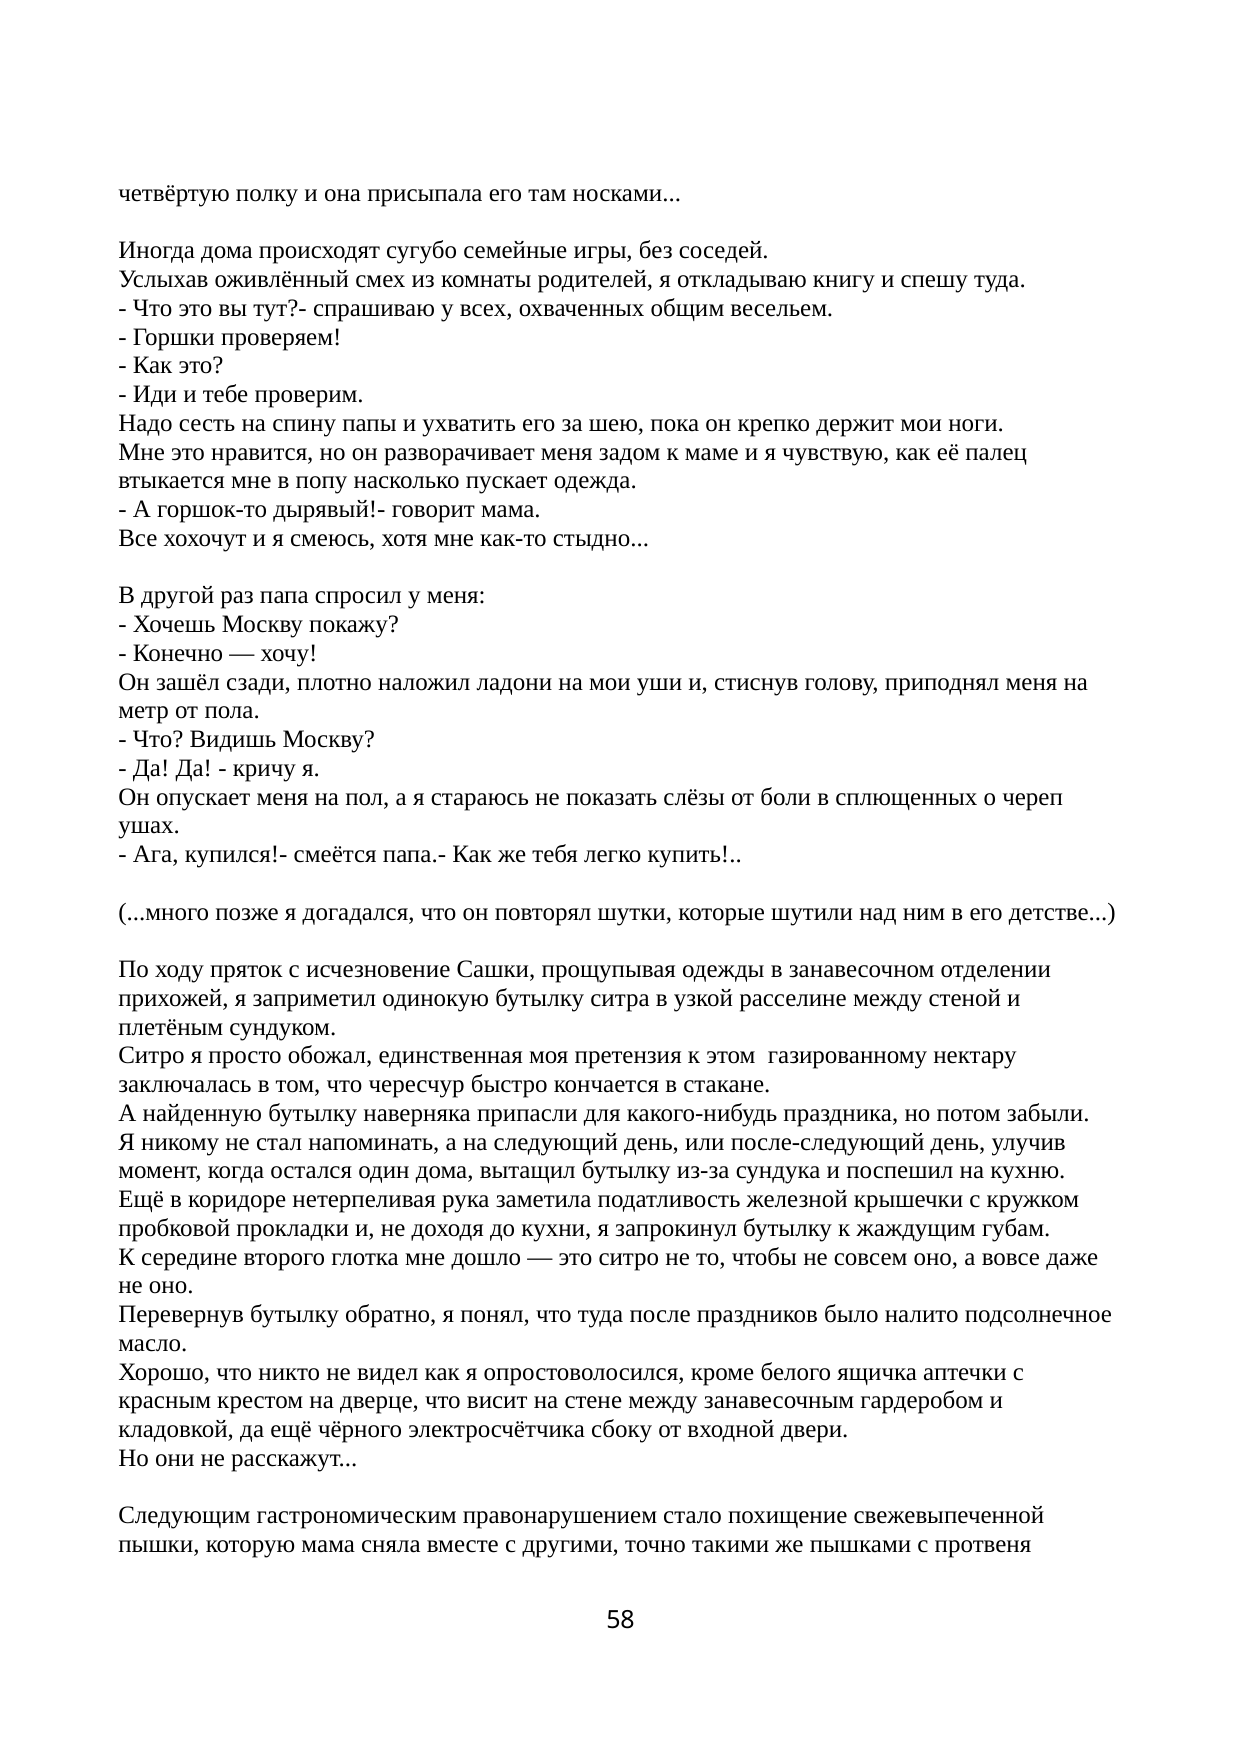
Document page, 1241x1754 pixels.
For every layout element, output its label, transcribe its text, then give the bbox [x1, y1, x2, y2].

text К середине второго глотка мне дошло — это ситро не то, чтобы не совсем оно, а вовсе даже не оно. [118, 1242, 1122, 1299]
text Надо сесть на спину папы и ухватить его за шею, пока он крепко держит мои ноги. [118, 408, 1122, 437]
text - Ага, купился!- смеётся папа.- Как же тебя легко купить!.. [118, 839, 1122, 868]
text Он опускает меня на пол, а я стараюсь не показать слёзы от боли в сплющенных о череп ушах. [118, 782, 1122, 839]
text - А горшок-то дырявый!- говорит мама. [118, 494, 1122, 523]
text четвёртую полку и она присыпала его там носками... [118, 178, 1122, 207]
text Он зашёл сзади, плотно наложил ладони на мои уши и, стиснув голову, приподнял меня на метр от пола. [118, 667, 1122, 724]
text Ещё в коридоре нетерпеливая рука заметила податливость железной крышечки с кружком пробковой прокладки и, не доходя до кухни, я запрокинул бутылку к жаждущим губам. [118, 1184, 1122, 1242]
text - Как это? [118, 351, 1122, 379]
text - Хочешь Москву покажу? [118, 609, 1122, 638]
text Услыхав оживлённый смех из комнаты родителей, я откладываю книгу и спешу туда. [118, 264, 1122, 293]
text А найденную бутылку наверняка припасли для какого-нибудь праздника, но потом забыли. [118, 1098, 1122, 1127]
text - Что? Видишь Москву? [118, 724, 1122, 753]
text - Иди и тебе проверим. [118, 379, 1122, 408]
text Перевернув бутылку обратно, я понял, что туда после праздников было налито подсолнечное масло. [118, 1299, 1122, 1357]
text Ситро я просто обожал, единственная моя претензия к этом газированному нектару заключалась в том, что чересчур быстро кончается в стакане. [118, 1041, 1122, 1098]
text По ходу пряток с исчезновение Сашки, прощупывая одежды в занавесочном отделении прихожей, я заприметил одинокую бутылку ситра в узкой расселине между стеной и плетёным сундуком. [118, 954, 1122, 1041]
text В другой раз папа спросил у меня: [118, 581, 1122, 609]
text Я никому не стал напоминать, а на следующий день, или после-следующий день, улучив момент, когда остался один дома, вытащил бутылку из-за сундука и поспешил на кухню. [118, 1127, 1122, 1184]
text Но они не расскажут... [118, 1443, 1122, 1472]
text - Горшки проверяем! [118, 322, 1122, 351]
text - Конечно — хочу! [118, 638, 1122, 667]
text Иногда дома происходят сугубо семейные игры, без соседей. [118, 236, 1122, 264]
text - Да! Да! - кричу я. [118, 753, 1122, 782]
text (...много позже я догадался, что он повторял шутки, которые шутили над ним в его детстве...) [118, 897, 1122, 926]
text Следующим гастрономическим правонарушением стало похищение свежевыпеченной пышки, которую мама сняла вместе с другими, точно такими же пышками с протвеня [118, 1501, 1122, 1558]
text Все хохочут и я смеюсь, хотя мне как-то стыдно... [118, 523, 1122, 552]
text Хорошо, что никто не видел как я опростоволосился, кроме белого ящичка аптечки с красным крестом на дверце, что висит на стене между занавесочным гардеробом и кладовкой, да ещё чёрного электросчётчика сбоку от входной двери. [118, 1357, 1122, 1443]
text - Что это вы тут?- спрашиваю у всех, охваченных общим весельем. [118, 293, 1122, 322]
text Мне это нравится, но он разворачивает меня задом к маме и я чувствую, как её палец втыкается мне в попу насколько пускает одежда. [118, 437, 1122, 494]
